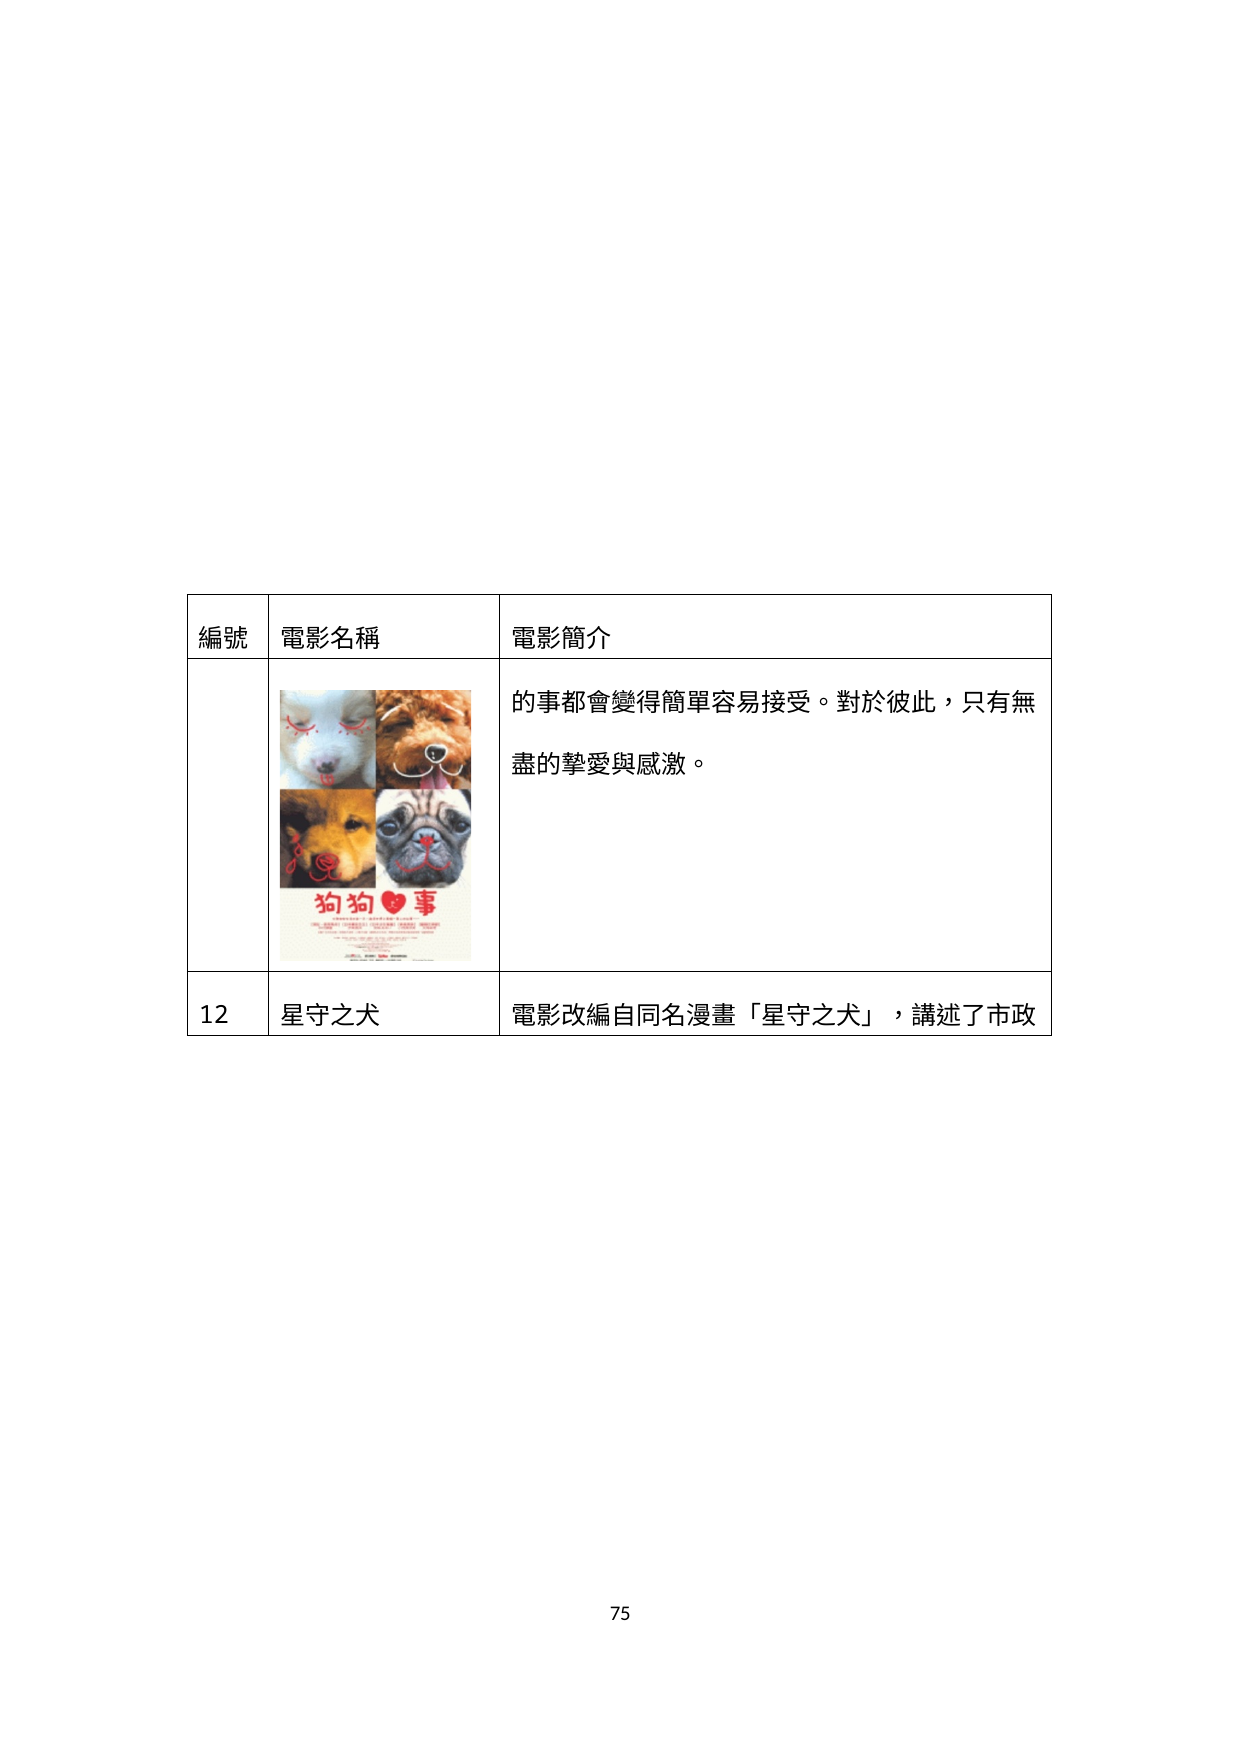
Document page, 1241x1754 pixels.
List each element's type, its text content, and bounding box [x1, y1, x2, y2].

table_header 電影簡介 [500, 595, 1051, 658]
table_header 電影名稱 [269, 595, 499, 658]
table_cell [269, 659, 499, 971]
table_cell 星守之犬 [269, 972, 499, 1035]
table_cell [188, 659, 268, 971]
table_cell 的事都會變得簡單容易接受。對於彼此，只有無盡的摯愛與感激。 [500, 659, 1051, 971]
table_header 編號 [188, 595, 268, 658]
table_cell 電影改編自同名漫畫「星守之犬」，講述了市政 [500, 972, 1051, 1035]
table_cell 12 [188, 972, 268, 1035]
